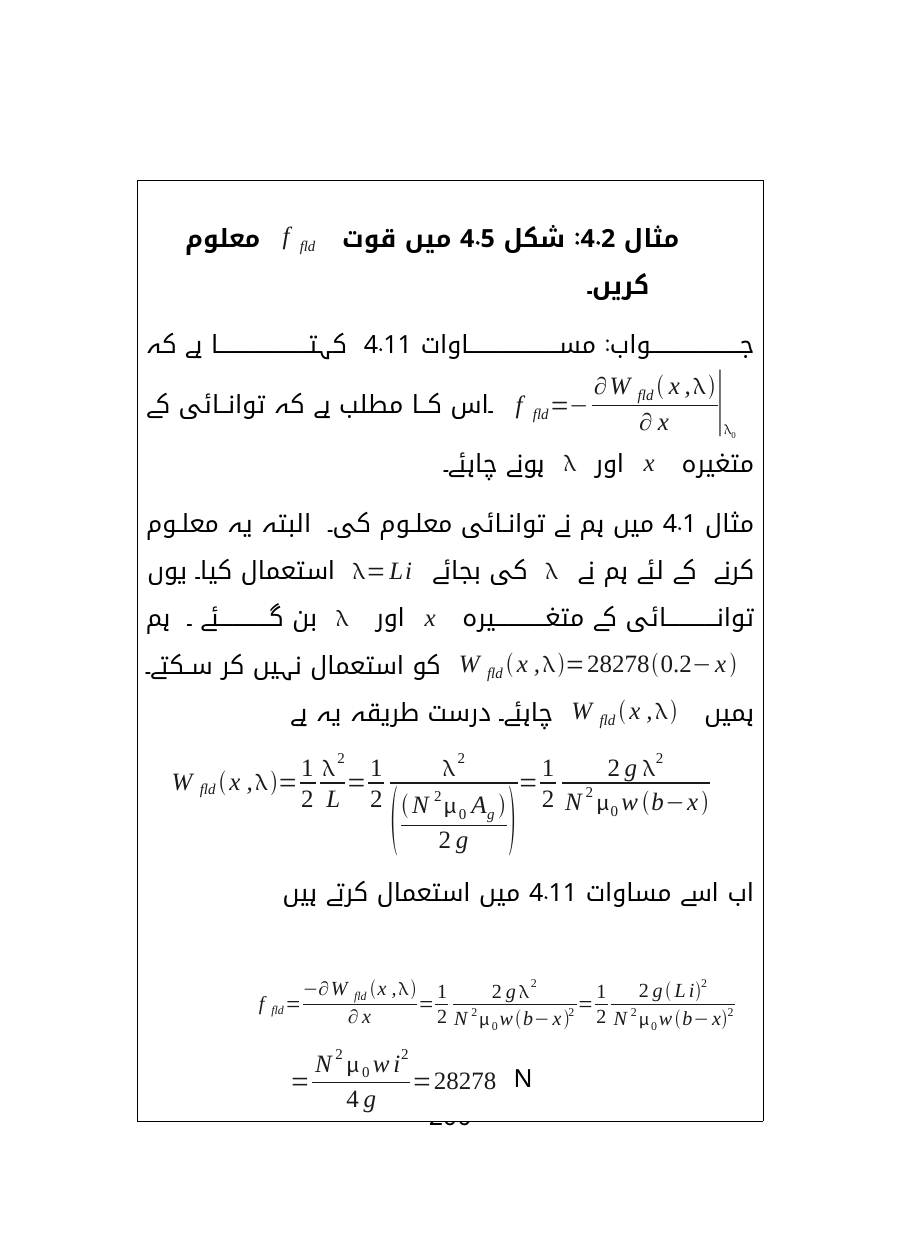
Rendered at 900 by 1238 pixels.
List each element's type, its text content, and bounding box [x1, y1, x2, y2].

subtitle مثال 4.2: شکل 4.5 میں قوت معلوم کریں۔ [146, 215, 679, 310]
text مثال 4.1 میں ہم نے توانائی معلوم کی۔ البتہ یہ معلوم کرنے کے لئے ہم نےکی بجائےاستعمال کیا۔ یوں توانائی کے متغیرہ اور بن گئے ۔ ہم کو استعمال نہیں کر سکتے۔ ہمیں چاہئے۔ درست طریقہ یہ ہے [146, 500, 754, 737]
text جواب: مساوات 4.11 کہتا ہے کہ ۔اس کا مطلب ہے کہ توانائی کے متغیرہ اورہونے چاہئے۔ [146, 322, 754, 487]
text N [146, 1046, 754, 1112]
text اب اسے مساوات 4.11 میں استعمال کرتے ہیں [146, 870, 754, 917]
